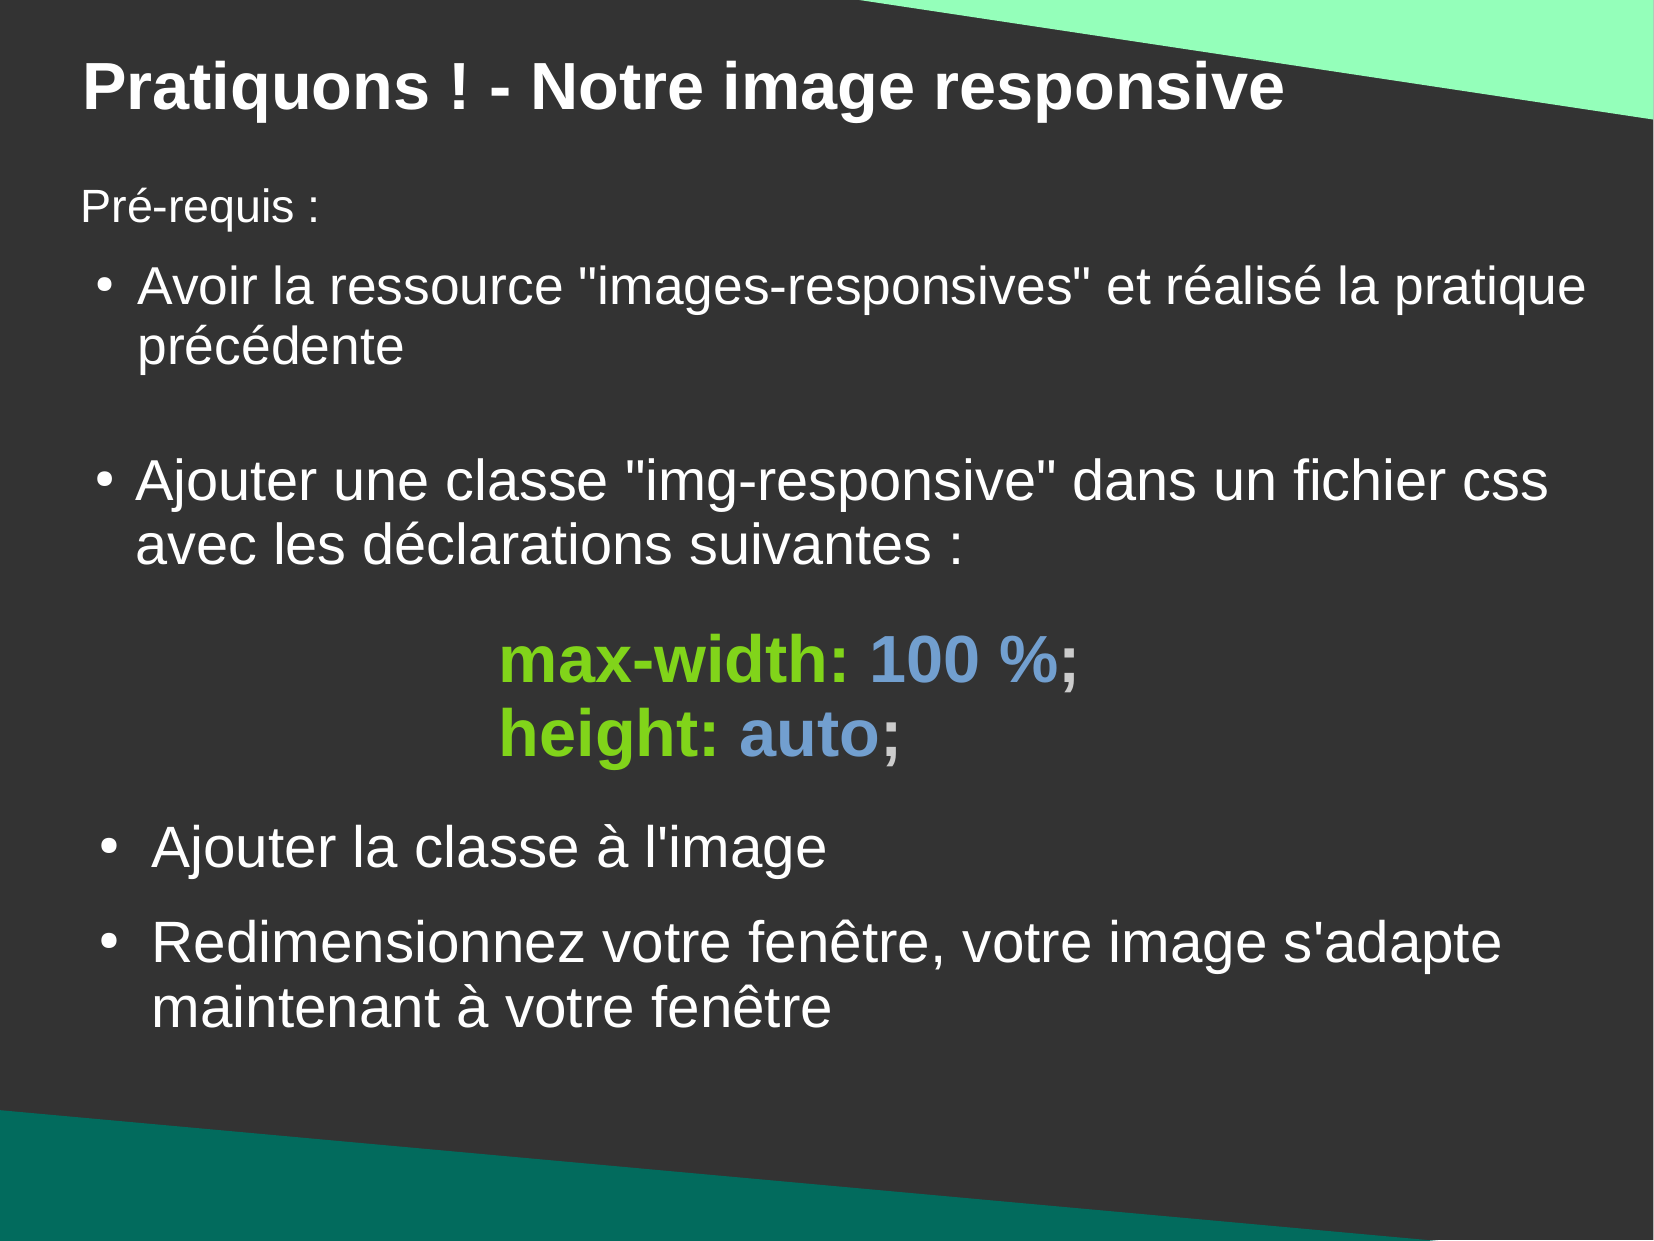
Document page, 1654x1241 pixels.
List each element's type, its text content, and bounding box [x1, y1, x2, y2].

list Ajouter la classe à l'image Redimensionnez votre fenêtre, votre image s'adapte maintenant à votre fenêtre [80, 814, 1605, 1075]
text_box [859, 0, 1654, 120]
title Pratiquons ! - Notre image responsive [82, 49, 1571, 152]
list Pré-requis : Avoir la ressource "images-responsives" et réalisé la pratique précédente [80, 180, 1620, 378]
text_box max-width: 100 %; height: auto; [484, 614, 1099, 791]
list Ajouter une classe "img-responsive" dans un fichier css avec les déclarations suivantes : [80, 447, 1605, 580]
